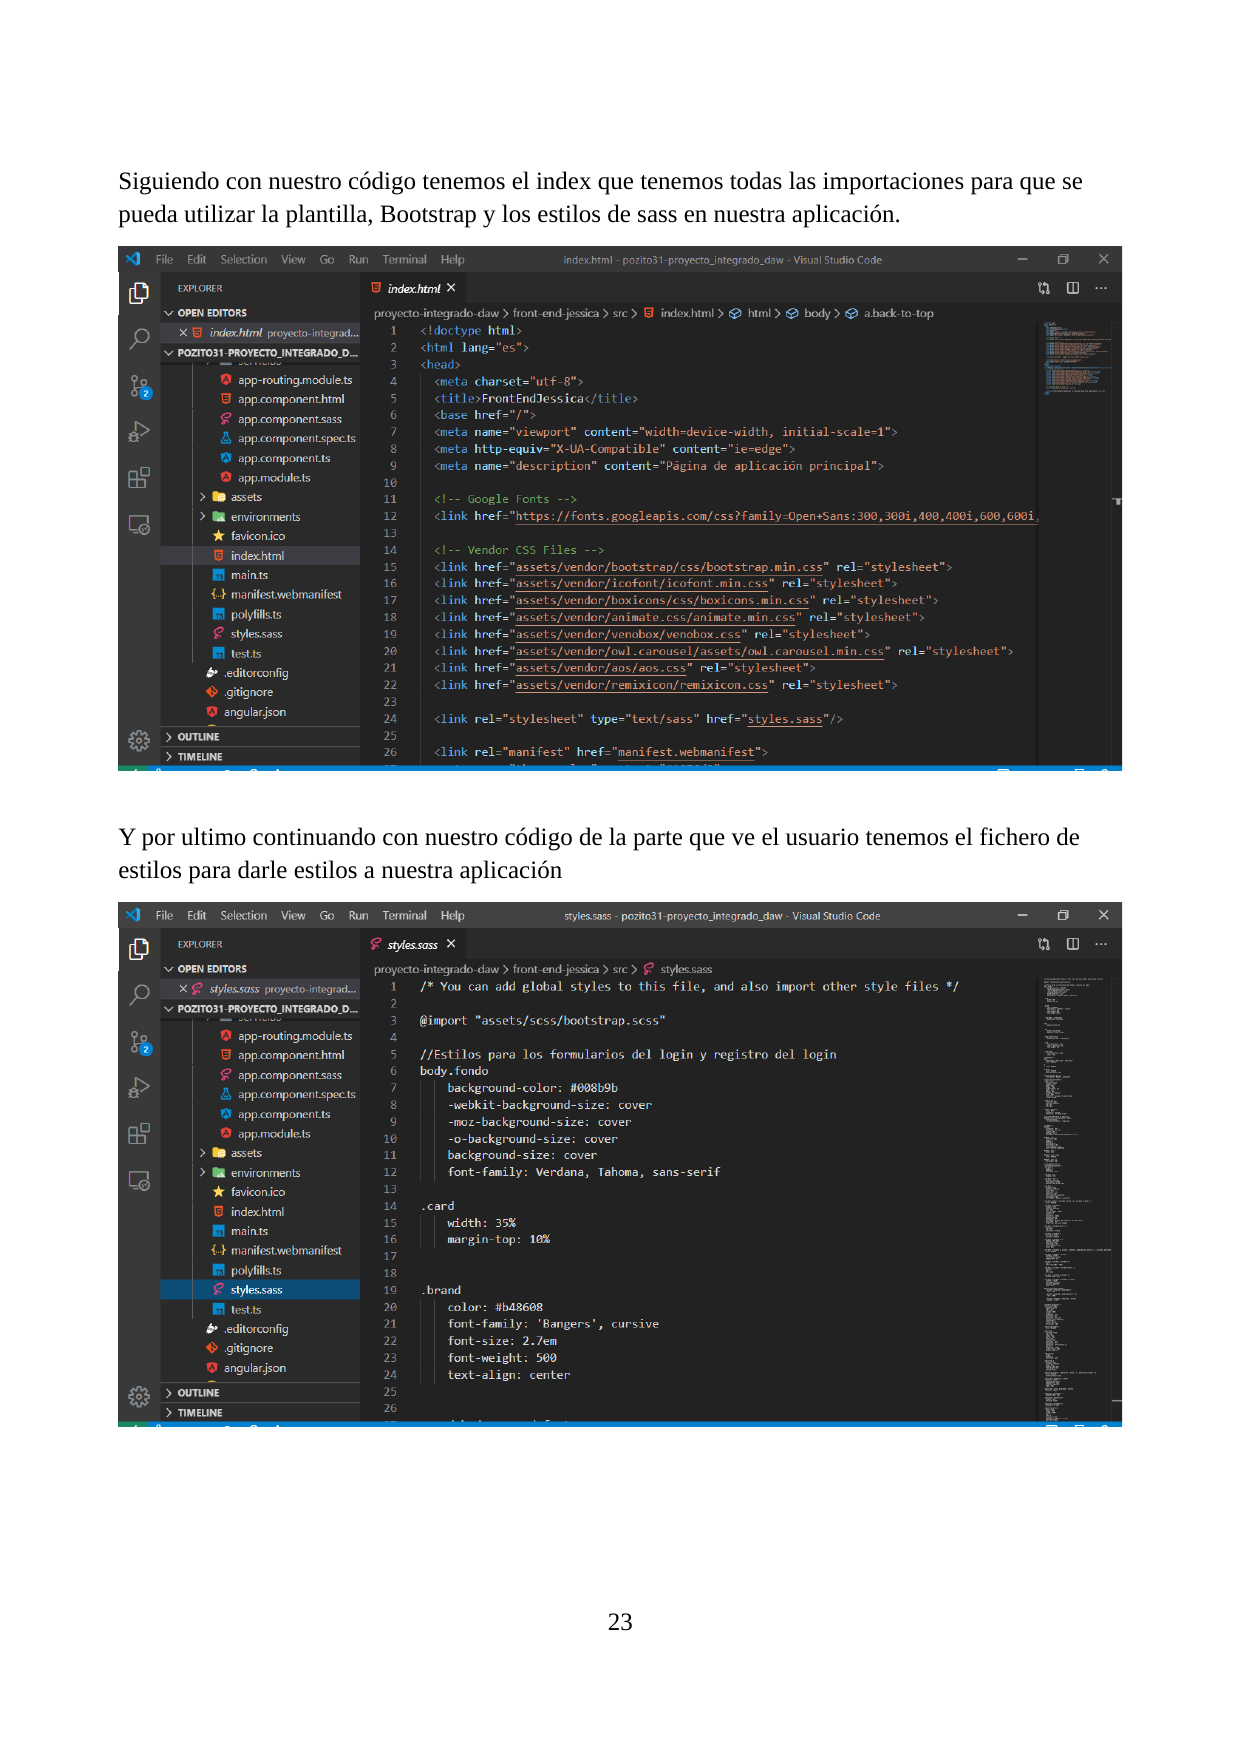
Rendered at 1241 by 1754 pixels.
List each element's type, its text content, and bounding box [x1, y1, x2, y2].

picture [118, 902, 1123, 1427]
text Siguiendo con nuestro código tenemos el index que tenemos todas las importaciones para que se pueda utilizar la plantilla, Bootstrap y los estilos de sass en nuestra aplicación. [118, 166, 1122, 227]
text Y por ultimo continuando con nuestro código de la parte que ve el usuario tenemos el fichero de estilos para darle estilos a nuestra aplicación [118, 822, 1122, 884]
picture [118, 246, 1123, 771]
